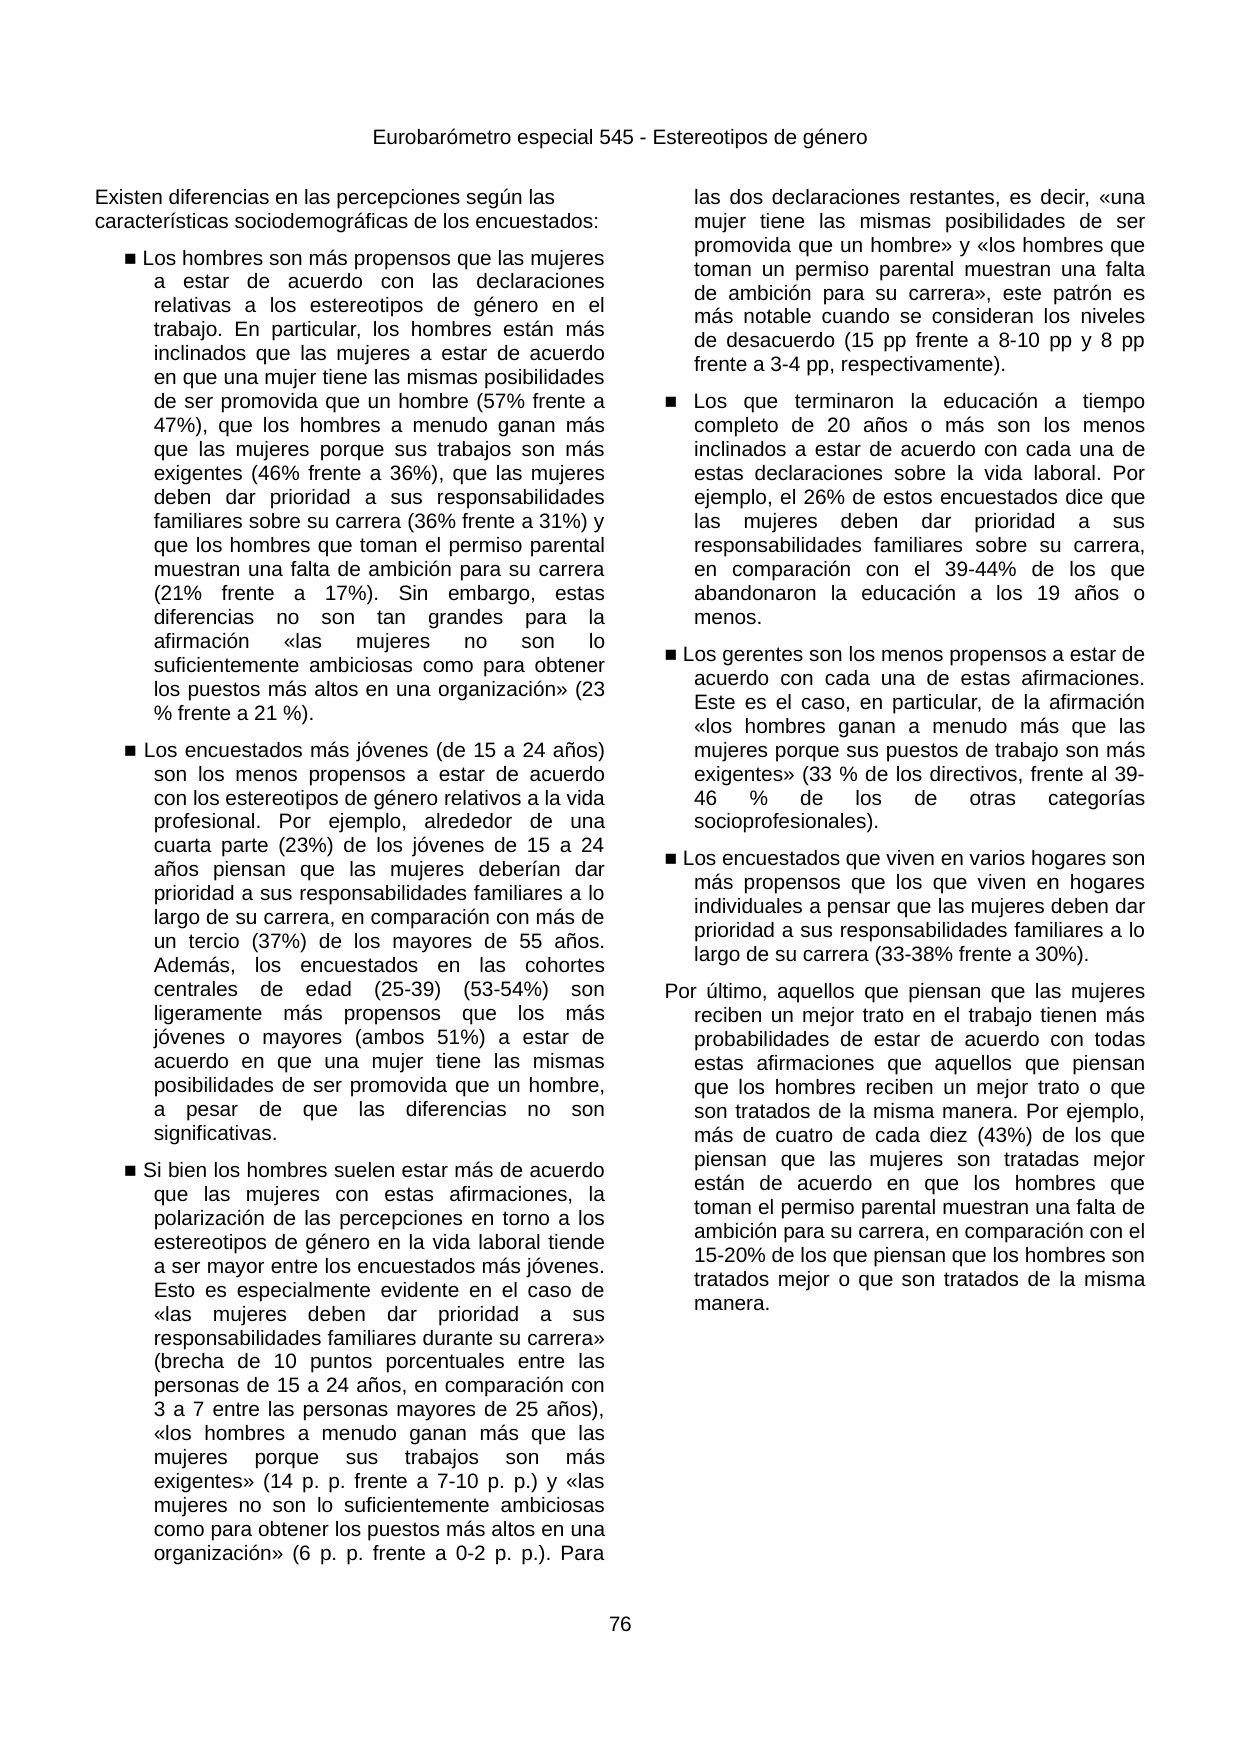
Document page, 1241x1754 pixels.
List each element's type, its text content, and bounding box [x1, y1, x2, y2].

text ■ Los gerentes son los menos propensos a estar de acuerdo con cada una de estas afirmaciones. Este es el caso, en particular, de la afirmación «los hombres ganan a menudo más que las mujeres porque sus puestos de trabajo son más exigentes» (33 % de los directivos, frente al 39-46 % de los de otras categorías socioprofesionales). [664, 642, 1146, 833]
text Por último, aquellos que piensan que las mujeres reciben un mejor trato en el trabajo tienen más probabilidades de estar de acuerdo con todas estas afirmaciones que aquellos que piensan que los hombres reciben un mejor trato o que son tratados de la misma manera. Por ejemplo, más de cuatro de cada diez (43%) de los que piensan que las mujeres son tratadas mejor están de acuerdo en que los hombres que toman el permiso parental muestran una falta de ambición para su carrera, en comparación con el 15-20% de los que piensan que los hombres son tratados mejor o que son tratados de la misma manera. [664, 979, 1146, 1314]
text las dos declaraciones restantes, es decir, «una mujer tiene las mismas posibilidades de ser promovida que un hombre» y «los hombres que toman un permiso parental muestran una falta de ambición para su carrera», este patrón es más notable cuando se consideran los niveles de desacuerdo (15 pp frente a 8-10 pp y 8 pp frente a 3-4 pp, respectivamente). [664, 184, 1146, 376]
text ■ Los que terminaron la educación a tiempo completo de 20 años o más son los menos inclinados a estar de acuerdo con cada una de estas declaraciones sobre la vida laboral. Por ejemplo, el 26% de estos encuestados dice que las mujeres deben dar prioridad a sus responsabilidades familiares sobre su carrera, en comparación con el 39-44% de los que abandonaron la educación a los 19 años o menos. [664, 389, 1146, 629]
text ■ Los encuestados más jóvenes (de 15 a 24 años) son los menos propensos a estar de acuerdo con los estereotipos de género relativos a la vida profesional. Por ejemplo, alrededor de una cuarta parte (23%) de los jóvenes de 15 a 24 años piensan que las mujeres deberían dar prioridad a sus responsabilidades familiares a lo largo de su carrera, en comparación con más de un tercio (37%) de los mayores de 55 años. Además, los encuestados en las cohortes centrales de edad (25-39) (53-54%) son ligeramente más propensos que los más jóvenes o mayores (ambos 51%) a estar de acuerdo en que una mujer tiene las mismas posibilidades de ser promovida que un hombre, a pesar de que las diferencias no son significativas. [124, 737, 605, 1145]
text ■ Si bien los hombres suelen estar más de acuerdo que las mujeres con estas afirmaciones, la polarización de las percepciones en torno a los estereotipos de género en la vida laboral tiende a ser mayor entre los encuestados más jóvenes. Esto es especialmente evidente en el caso de «las mujeres deben dar prioridad a sus responsabilidades familiares durante su carrera» (brecha de 10 puntos porcentuales entre las personas de 15 a 24 años, en comparación con 3 a 7 entre las personas mayores de 25 años), «los hombres a menudo ganan más que las mujeres porque sus trabajos son más exigentes» (14 p. p. frente a 7-10 p. p.) y «las mujeres no son lo suficientemente ambiciosas como para obtener los puestos más altos en una organización» (6 p. p. frente a 0-2 p. p.). Para [124, 1158, 605, 1565]
text ■ Los hombres son más propensos que las mujeres a estar de acuerdo con las declaraciones relativas a los estereotipos de género en el trabajo. En particular, los hombres están más inclinados que las mujeres a estar de acuerdo en que una mujer tiene las mismas posibilidades de ser promovida que un hombre (57% frente a 47%), que los hombres a menudo ganan más que las mujeres porque sus trabajos son más exigentes (46% frente a 36%), que las mujeres deben dar prioridad a sus responsabilidades familiares sobre su carrera (36% frente a 31%) y que los hombres que toman el permiso parental muestran una falta de ambición para su carrera (21% frente a 17%). Sin embargo, estas diferencias no son tan grandes para la afirmación «las mujeres no son lo suficientemente ambiciosas como para obtener los puestos más altos en una organización» (23 % frente a 21 %). [124, 245, 605, 724]
text Existen diferencias en las percepciones según las características sociodemográficas de los encuestados: [94, 184, 605, 232]
text ■ Los encuestados que viven en varios hogares son más propensos que los que viven en hogares individuales a pensar que las mujeres deben dar prioridad a sus responsabilidades familiares a lo largo de su carrera (33-38% frente a 30%). [664, 846, 1146, 966]
